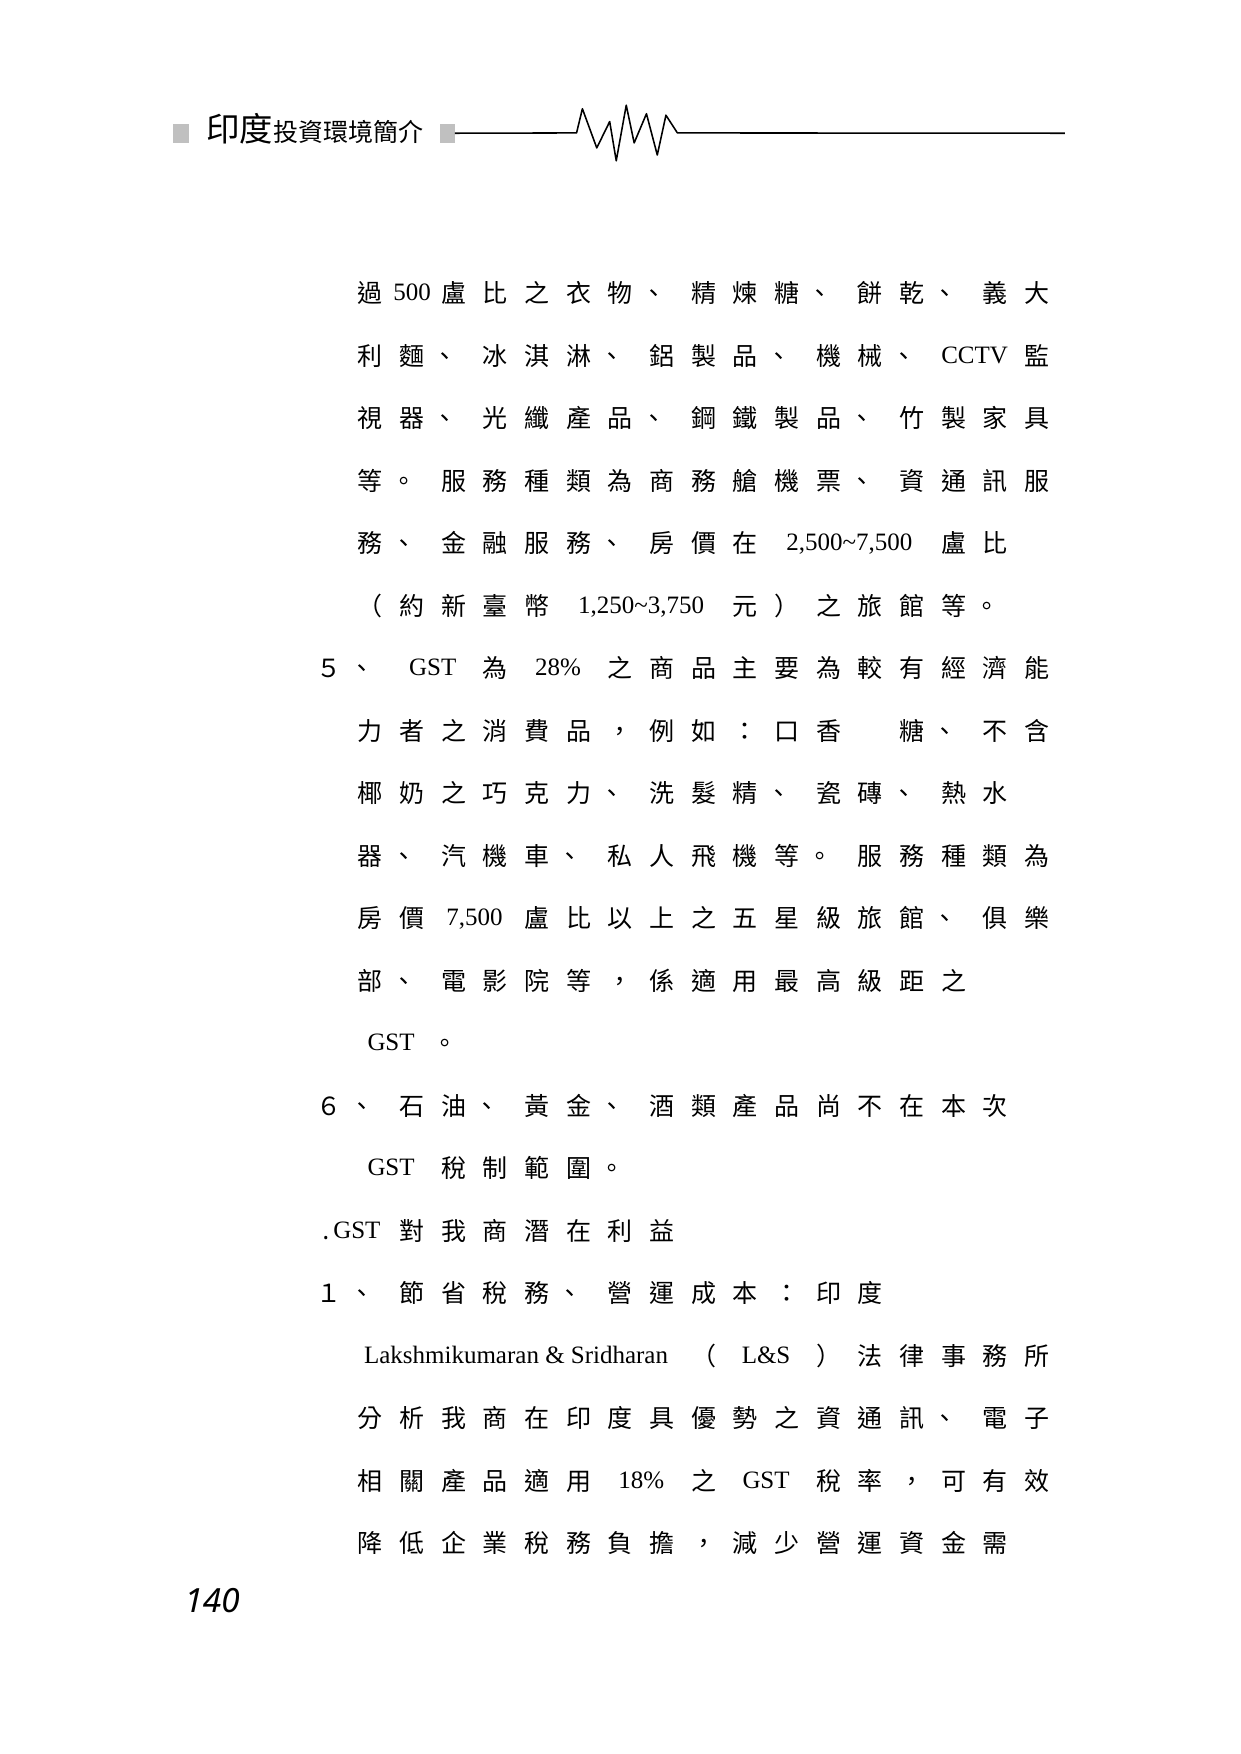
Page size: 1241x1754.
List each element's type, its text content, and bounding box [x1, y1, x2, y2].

text ６、石油、黃金、酒類產品尚不在本次GST稅制範圍。 [281, 1063, 1058, 1188]
text １、節省稅務、營運成本：印度Lakshmikumaran & Sridharan（L&S）法律事務所分析我商在印度具優勢之資通訊、電子相關產品適用18%之GST稅率，可有效降低企業稅務負擔，減少營運資金需 [281, 1250, 1058, 1563]
text ５、GST為28%之商品主要為較有經濟能力者之消費品，例如：口香 糖、不含椰奶之巧克力、洗髮精、瓷磚、熱水器、汽機車、私人飛機等。服務種類為房價7,500盧比以上之五星級旅館、俱樂部、電影院等，係適用最高級距之GST。 [281, 625, 1058, 1063]
text 過500盧比之衣物、精煉糖、餅乾、義大利麵、冰淇淋、鋁製品、機械、CCTV監視器、光纖產品、鋼鐵製品、竹製家具等。服務種類為商務艙機票、資通訊服務、金融服務、房價在2,500~7,500盧比（約新臺幣1,250~3,750元）之旅館等。 [281, 250, 1058, 625]
text ․GST對我商潛在利益 [281, 1188, 1058, 1250]
